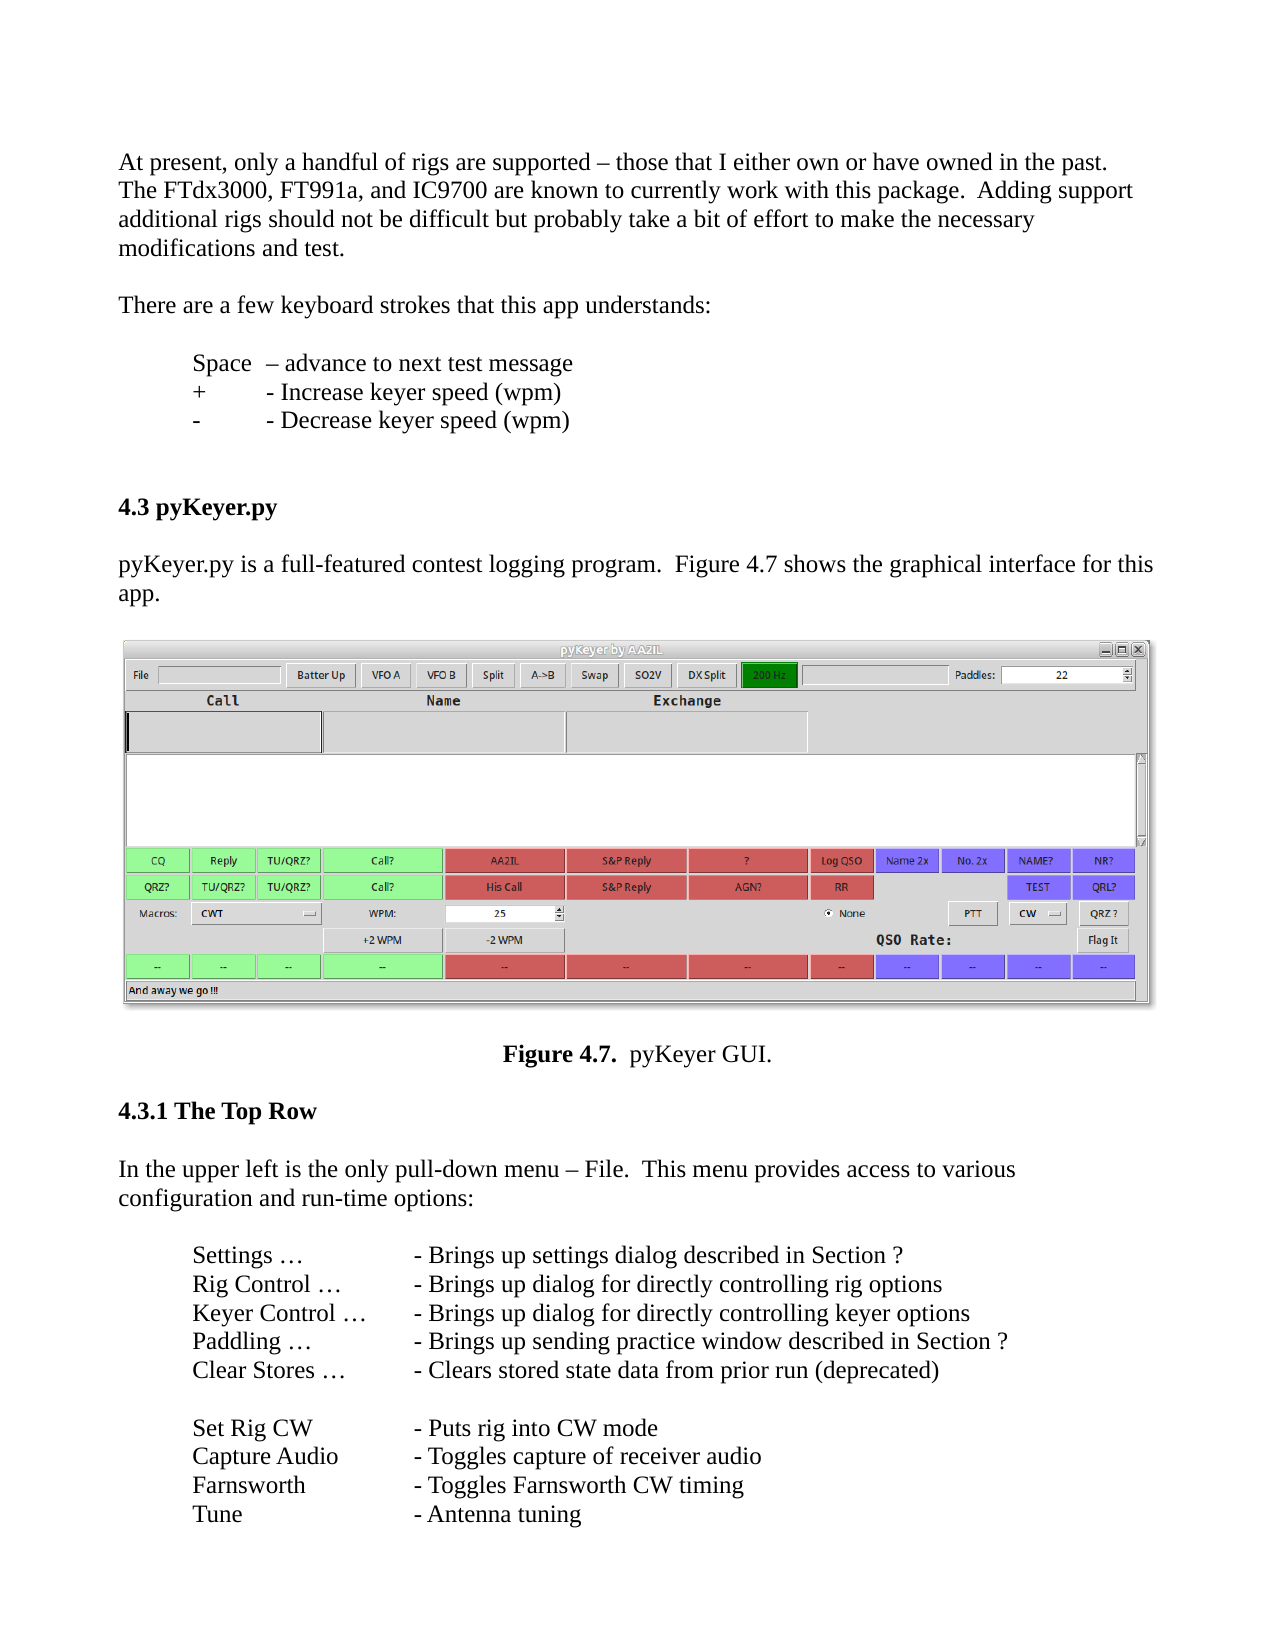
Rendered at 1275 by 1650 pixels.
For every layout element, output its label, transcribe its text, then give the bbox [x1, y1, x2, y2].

picture [118, 635, 1157, 1011]
text Farnsworth - Toggles Farnsworth CW timing [118, 1470, 1157, 1499]
text Rig Control … - Brings up dialog for directly controlling rig options [118, 1269, 1157, 1298]
text Clear Stores … - Clears stored state data from prior run (deprecated) [118, 1355, 1157, 1384]
text At present, only a handful of rigs are supported – those that I either own or have owned in the past. The FTdx3000, FT991a, and IC9700 are known to currently work with this package. Adding support additional rigs should not be difficult but probably take a bit of effort to make the necessary modifications and test. [118, 147, 1157, 262]
text Settings … - Brings up settings dialog described in Section ? [118, 1240, 1157, 1269]
text In the upper left is the only pull-down menu – File. This menu provides access to various configuration and run-time options: [118, 1154, 1157, 1211]
text - - Decrease keyer speed (wpm) [118, 406, 1157, 434]
text Capture Audio - Toggles capture of receiver audio [118, 1441, 1157, 1470]
text pyKeyer.py is a full-featured contest logging program. Figure 4.7 shows the graphical interface for this app. [118, 549, 1157, 607]
text Tune - Antenna tuning [118, 1499, 1157, 1528]
text + - Increase keyer speed (wpm) [118, 377, 1157, 406]
text Space – advance to next test message [118, 348, 1157, 377]
text Paddling … - Brings up sending practice window described in Section ? [118, 1326, 1157, 1355]
text 4.3 pyKeyer.py [118, 492, 1157, 521]
text Figure 4.7. pyKeyer GUI. [118, 1039, 1157, 1068]
text Set Rig CW - Puts rig into CW mode [118, 1413, 1157, 1441]
text 4.3.1 The Top Row [118, 1096, 1157, 1125]
text There are a few keyboard strokes that this app understands: [118, 291, 1157, 319]
text Keyer Control … - Brings up dialog for directly controlling keyer options [118, 1298, 1157, 1326]
